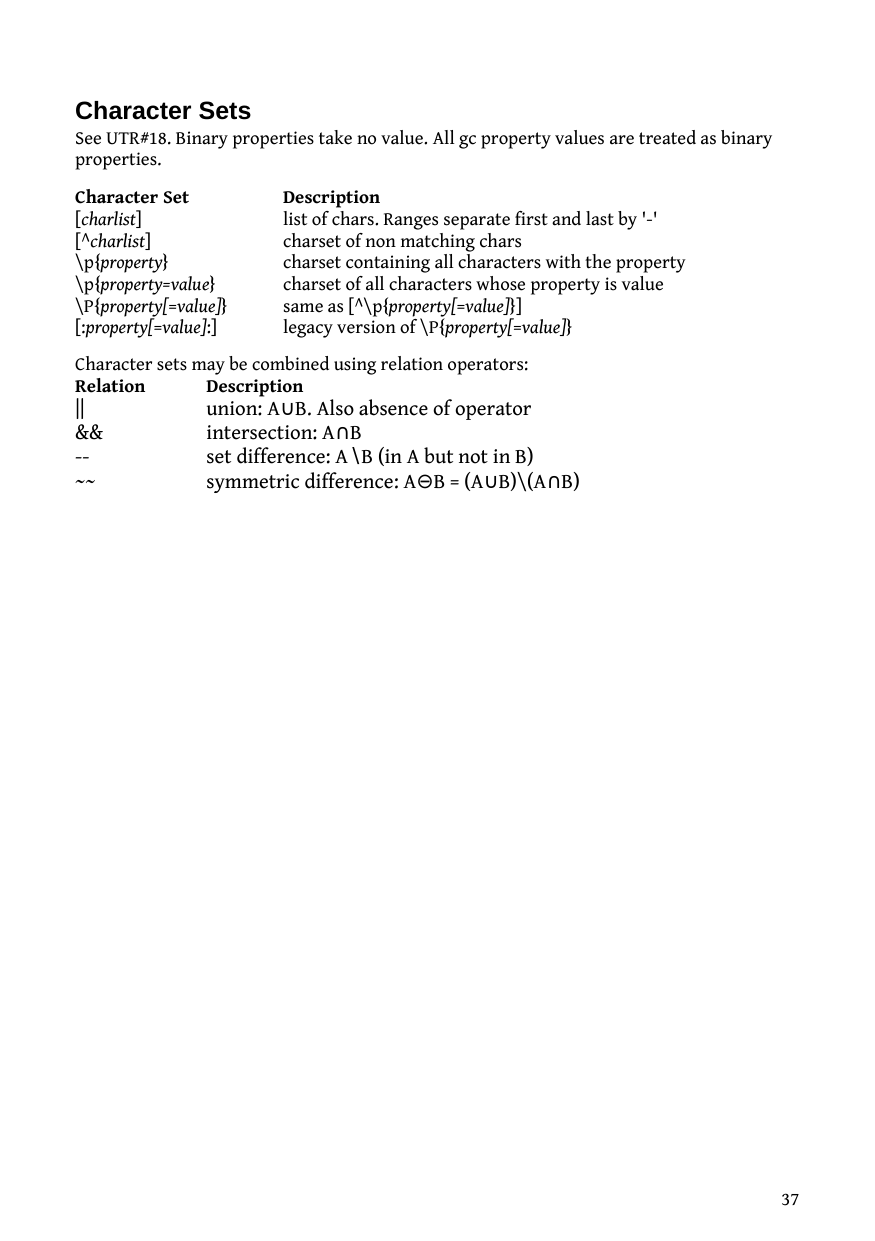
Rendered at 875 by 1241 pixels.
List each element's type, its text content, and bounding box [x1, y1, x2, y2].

table_cell union: A∪B. Also absence of operator [206, 398, 797, 422]
table_cell set difference: A∖B (in A but not in B) [206, 446, 797, 470]
table_header Character Set [75, 188, 283, 209]
table_cell [charlist] [75, 209, 283, 231]
table_cell && [75, 422, 206, 446]
table_cell same as [^\p{property[=value]}] [283, 296, 797, 317]
table_cell list of chars. Ranges separate first and last by '-' [283, 209, 797, 231]
table_cell ~~ [75, 470, 206, 494]
table_cell charset containing all characters with the property [283, 253, 797, 274]
table_header Description [283, 188, 797, 209]
table_cell || [75, 398, 206, 422]
table_cell \P{property[=value]} [75, 296, 283, 317]
table_cell [^charlist] [75, 231, 283, 252]
table_cell -- [75, 446, 206, 470]
table_cell \p{property=value} [75, 274, 283, 296]
table_cell [:property[=value]:] [75, 318, 283, 339]
table_header Relation [75, 376, 206, 397]
table_cell \p{property} [75, 253, 283, 274]
table_cell symmetric difference: A⊖B = (A∪B)\(A∩B) [206, 470, 797, 494]
table_cell charset of non matching chars [283, 231, 797, 252]
table_header Description [206, 376, 797, 397]
table_cell intersection: A∩B [206, 422, 797, 446]
text See UTR#18. Binary properties take no value. All gc property values are treated as binary properties. [75, 128, 799, 171]
table_cell legacy version of \P{property[=value]} [283, 318, 797, 339]
table_cell charset of all characters whose property is value [283, 274, 797, 296]
text Character sets may be combined using relation operators: [75, 354, 799, 376]
subtitle Character Sets [75, 96, 799, 124]
